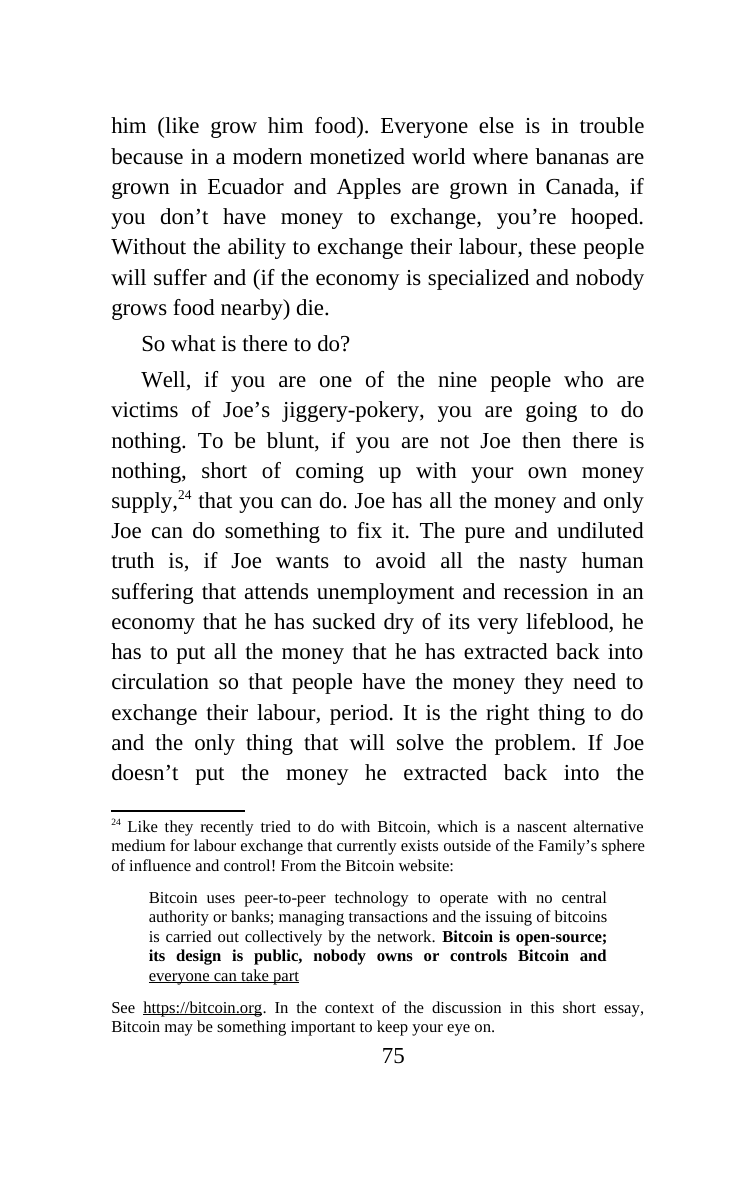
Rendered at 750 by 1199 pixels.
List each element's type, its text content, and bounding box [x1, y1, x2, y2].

text him (like grow him food). Everyone else is in trouble because in a modern monetized world where bananas are grown in Ecuador and Apples are grown in Canada, if you don’t have money to exchange, you’re hooped. Without the ability to exchange their labour, these people will suffer and (if the economy is specialized and nobody grows food nearby) die. [111, 112, 645, 320]
text Like they recently tried to do with Bitcoin, which is a nascent alternative medium for labour exchange that currently exists outside of the Family’s sphere of influence and control! From the Bitcoin website: [111, 817, 645, 875]
text Bitcoin uses peer-to-peer technology to operate with no central authority or banks; managing transactions and the issuing of bitcoins is carried out collectively by the network. Bitcoin is open-source; its design is public, nobody owns or controls Bitcoin and everyone can take part [148, 888, 607, 985]
text So what is there to do? [111, 330, 645, 356]
text See https://bitcoin.org. In the context of the discussion in this short essay, Bitcoin may be something important to keep your eye on. [111, 997, 645, 1036]
text Well, if you are one of the nine people who are victims of Joe’s jiggery-pokery, you are going to do nothing. To be blunt, if you are not Joe then there is nothing, short of coming up with your own money supply, that you can do. Joe has all the money and only Joe can do something to fix it. The pure and undiluted truth is, if Joe wants to avoid all the nasty human suffering that attends unemployment and recession in an economy that he has sucked dry of its very lifeblood, he has to put all the money that he has extracted back into circulation so that people have the money they need to exchange their labour, period. It is the right thing to do and the only thing that will solve the problem. If Joe doesn’t put the money he extracted back into the [111, 366, 645, 785]
